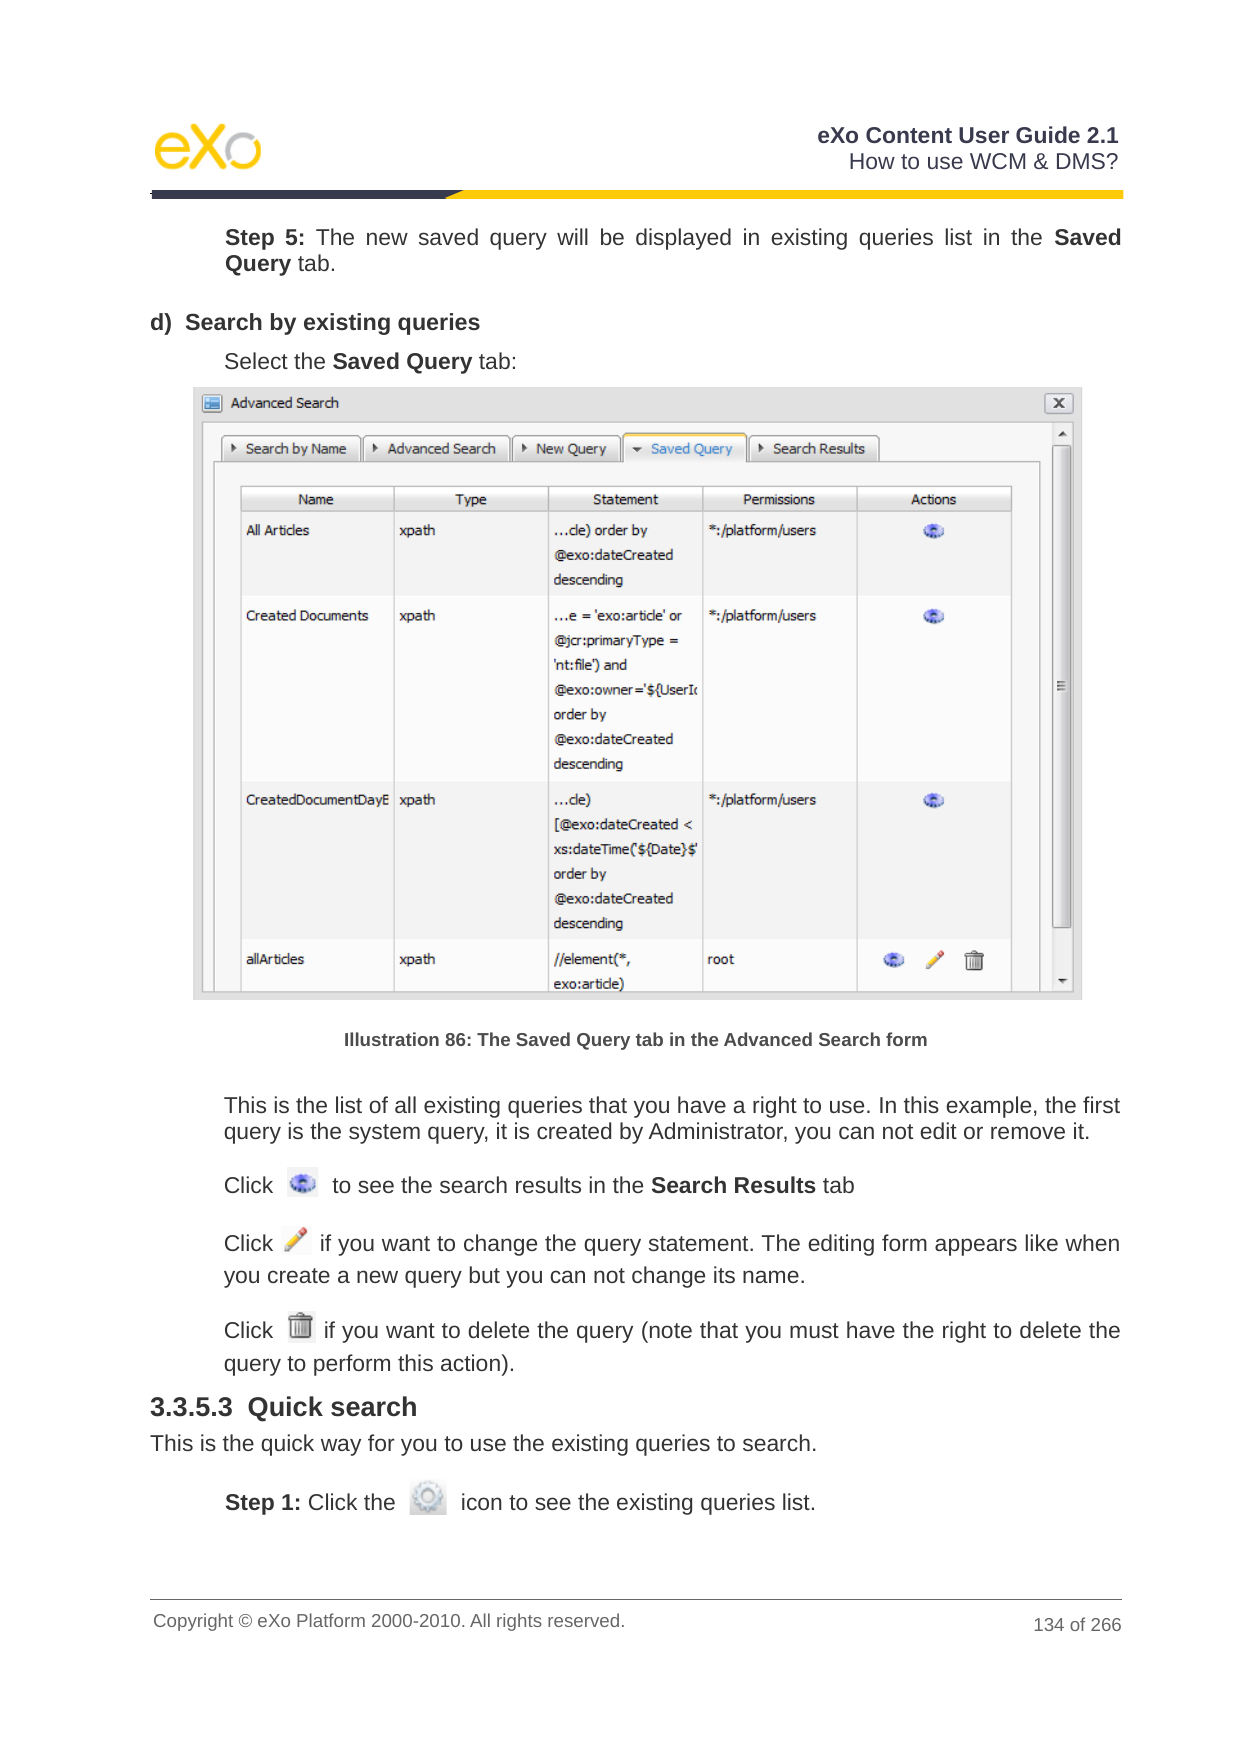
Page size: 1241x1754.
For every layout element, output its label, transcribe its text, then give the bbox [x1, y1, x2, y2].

subtitle Search by existing queries [150, 309, 1122, 336]
picture [287, 1311, 316, 1343]
text Click if you want to delete the query (note that you must have the right to delete the query to perform this action). [223, 1304, 1122, 1376]
text Clickif you want to change the query statement. The editing form appears like when you create a new query but you can not change its name. [223, 1219, 1122, 1289]
picture [151, 190, 1124, 199]
text This is the list of all existing queries that you have a right to use. In this example, the first query is the system query, it is created by Administrator, you can not edit or remove it. [223, 1092, 1122, 1145]
picture [409, 1477, 447, 1515]
list Step 5: The new saved query will be displayed in existing queries list in the Saved Query tab. [187, 223, 1122, 276]
text This is the quick way for you to use the existing queries to search. [150, 1430, 1122, 1457]
picture [280, 1226, 312, 1255]
text Illustration 88: The Saved Query tab in the Advanced Search form [159, 1026, 1112, 1051]
picture [287, 1167, 319, 1197]
picture [155, 123, 262, 170]
text Select the Saved Query tab: [224, 348, 1122, 374]
list Step 1: Click the icon to see the existing queries list. [187, 1486, 1122, 1521]
subtitle Quick search [150, 1391, 1122, 1423]
picture [193, 387, 1083, 1000]
text Click to see the search results in the Search Results tab [223, 1169, 1122, 1204]
